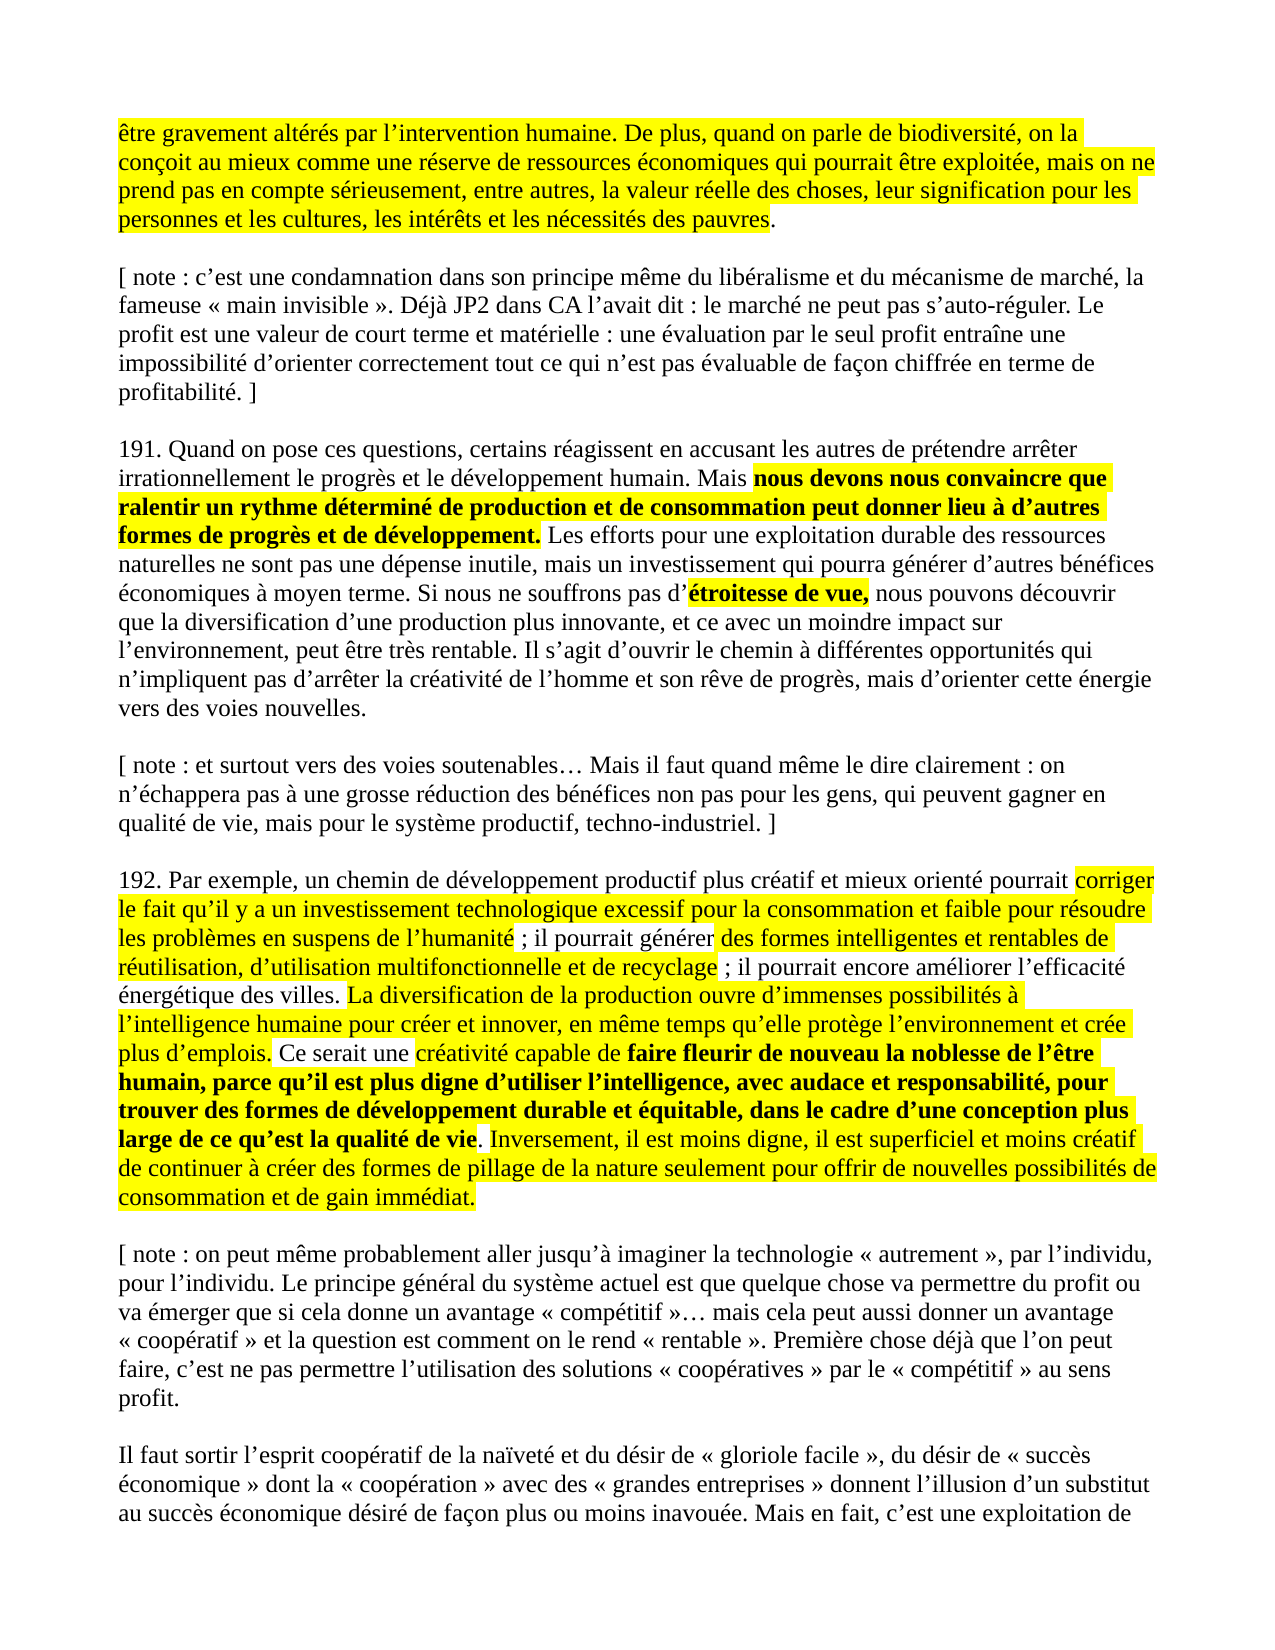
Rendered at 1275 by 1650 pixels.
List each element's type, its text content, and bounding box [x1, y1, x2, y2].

text Il faut sortir l’esprit coopératif de la naïveté et du désir de « gloriole facile », du désir de « succès économique » dont la « coopération » avec des « grandes entreprises » donnent l’illusion d’un substitut au succès économique désiré de façon plus ou moins inavouée. Mais en fait, c’est une exploitation de [118, 1441, 1157, 1527]
text 192. Par exemple, un chemin de développement productif plus créatif et mieux orienté pourrait corriger le fait qu’il y a un investissement technologique excessif pour la consommation et faible pour résoudre les problèmes en suspens de l’humanité ; il pourrait générer des formes intelligentes et rentables de réutilisation, d’utilisation multifonctionnelle et de recyclage ; il pourrait encore améliorer l’efficacité énergétique des villes. La diversification de la production ouvre d’immenses possibilités à l’intelligence humaine pour créer et innover, en même temps qu’elle protège l’environnement et crée plus d’emplois. Ce serait une créativité capable de faire fleurir de nouveau la noblesse de l’être humain, parce qu’il est plus digne d’utiliser l’intelligence, avec audace et responsabilité, pour trouver des formes de développement durable et équitable, dans le cadre d’une conception plus large de ce qu’est la qualité de vie. Inversement, il est moins digne, il est superficiel et moins créatif de continuer à créer des formes de pillage de la nature seulement pour offrir de nouvelles possibilités de consommation et de gain immédiat. [118, 866, 1157, 1211]
text [ note : c’est une condamnation dans son principe même du libéralisme et du mécanisme de marché, la fameuse « main invisible ». Déjà JP2 dans CA l’avait dit : le marché ne peut pas s’auto-réguler. Le profit est une valeur de court terme et matérielle : une évaluation par le seul profit entraîne une impossibilité d’orienter correctement tout ce qui n’est pas évaluable de façon chiffrée en terme de profitabilité. ] [118, 262, 1157, 406]
text [ note : on peut même probablement aller jusqu’à imaginer la technologie « autrement », par l’individu, pour l’individu. Le principe général du système actuel est que quelque chose va permettre du profit ou va émerger que si cela donne un avantage « compétitif »… mais cela peut aussi donner un avantage « coopératif » et la question est comment on le rend « rentable ». Première chose déjà que l’on peut faire, c’est ne pas permettre l’utilisation des solutions « coopératives » par le « compétitif » au sens profit. [118, 1239, 1157, 1412]
text 191. Quand on pose ces questions, certains réagissent en accusant les autres de prétendre arrêter irrationnellement le progrès et le développement humain. Mais nous devons nous convaincre que ralentir un rythme déterminé de production et de consommation peut donner lieu à d’autres formes de progrès et de développement. Les efforts pour une exploitation durable des ressources naturelles ne sont pas une dépense inutile, mais un investissement qui pourra générer d’autres bénéfices économiques à moyen terme. Si nous ne souffrons pas d’étroitesse de vue, nous pouvons découvrir que la diversification d’une production plus innovante, et ce avec un moindre impact sur l’environnement, peut être très rentable. Il s’agit d’ouvrir le chemin à différentes opportunités qui n’impliquent pas d’arrêter la créativité de l’homme et son rêve de progrès, mais d’orienter cette énergie vers des voies nouvelles. [118, 434, 1157, 722]
text être gravement altérés par l’intervention humaine. De plus, quand on parle de biodiversité, on la conçoit au mieux comme une réserve de ressources économiques qui pourrait être exploitée, mais on ne prend pas en compte sérieusement, entre autres, la valeur réelle des choses, leur signification pour les personnes et les cultures, les intérêts et les nécessités des pauvres. [118, 118, 1157, 233]
text [ note : et surtout vers des voies soutenables… Mais il faut quand même le dire clairement : on n’échappera pas à une grosse réduction des bénéfices non pas pour les gens, qui peuvent gagner en qualité de vie, mais pour le système productif, techno-industriel. ] [118, 751, 1157, 837]
